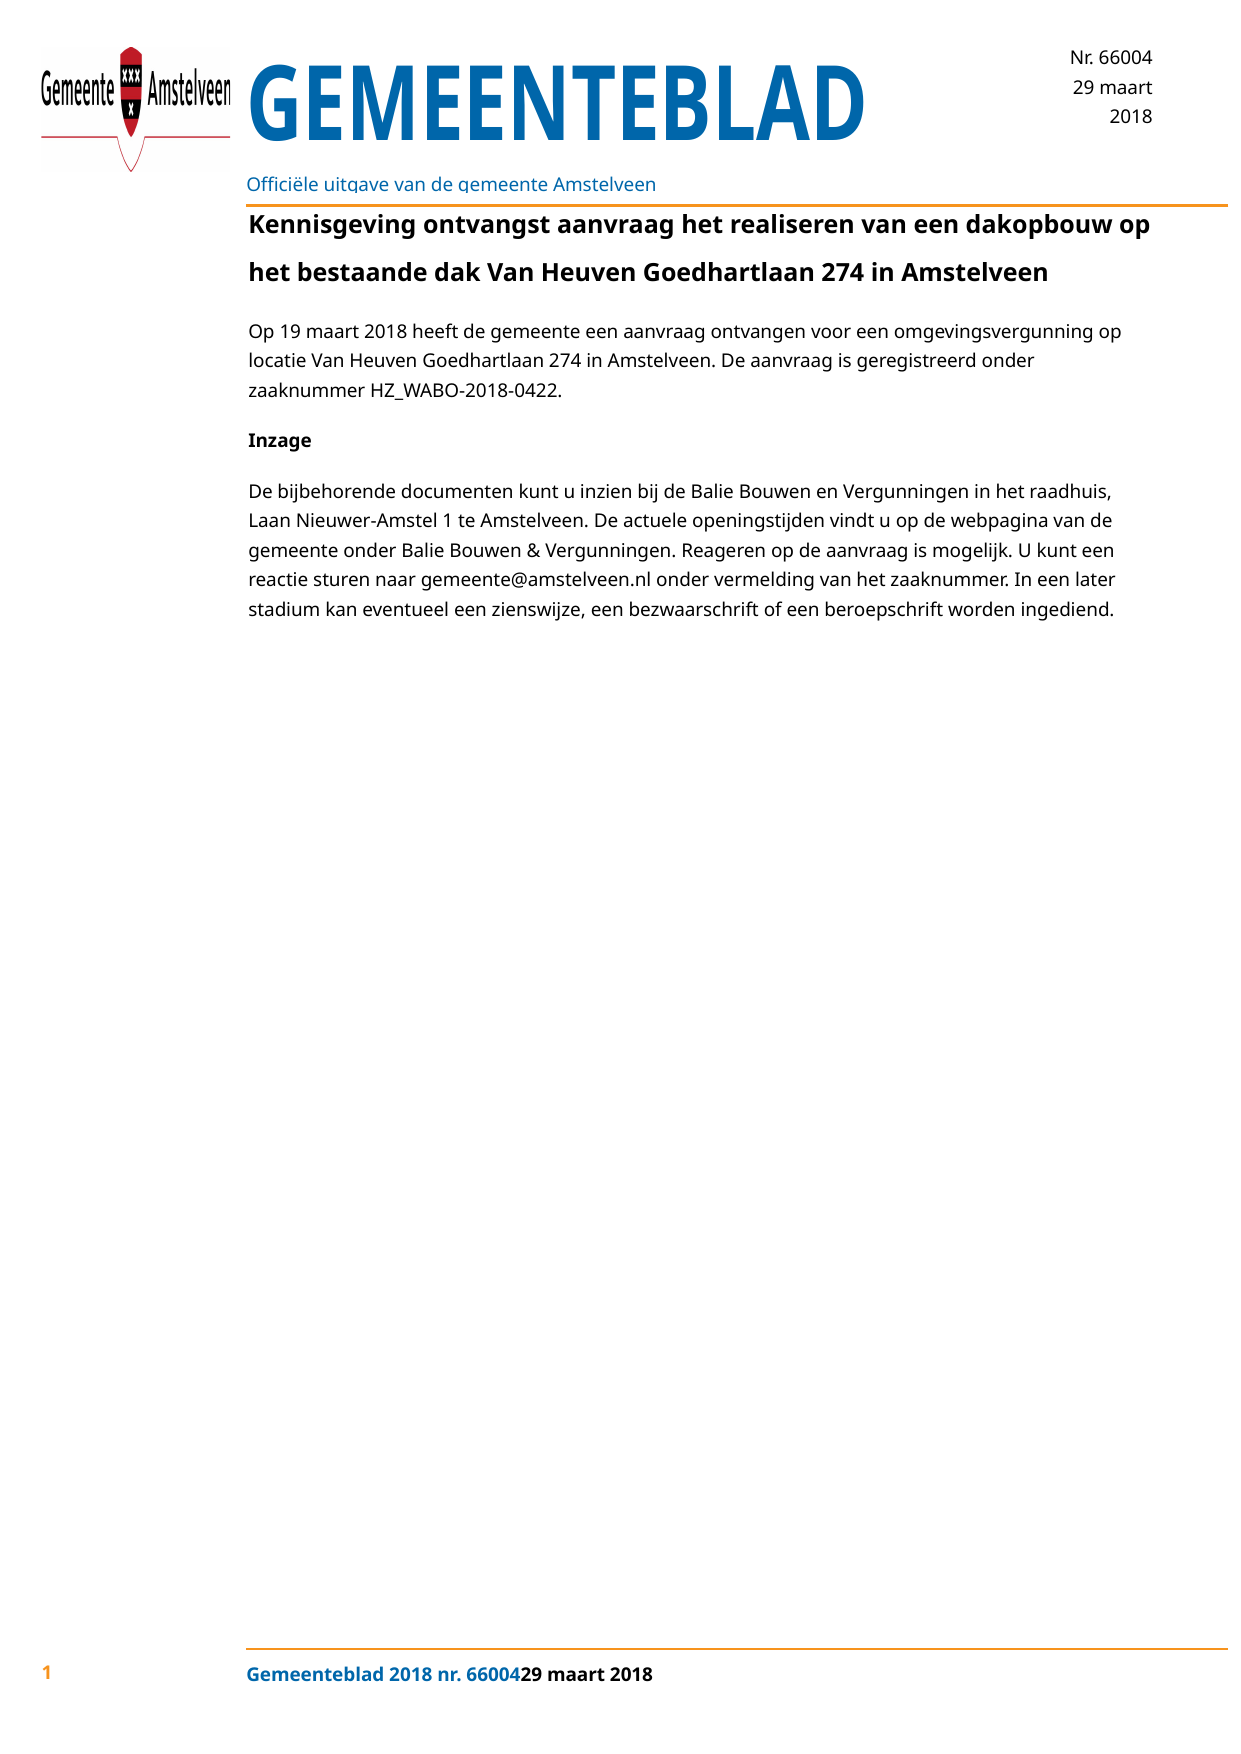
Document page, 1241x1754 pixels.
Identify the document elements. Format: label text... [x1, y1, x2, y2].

text Kennisgeving ontvangst aanvraag het realiseren van een dakopbouw op het bestaande dak Van Heuven Goedhartlaan 274 in Amstelveen [248, 207, 1152, 288]
text Inzage [248, 427, 1152, 453]
text De bijbehorende documenten kunt u inzien bij de Balie Bouwen en Vergunningen in het raadhuis, Laan Nieuwer-Amstel 1 te Amstelveen. De actuele openingstijden vindt u op de webpagina van de gemeente onder Balie Bouwen & Vergunningen. Reageren op de aanvraag is mogelijk. U kunt een reactie sturen naar gemeente@amstelveen.nl onder vermelding van het zaaknummer. In een later stadium kan eventueel een zienswijze, een bezwaarschrift of een beroepschrift worden ingediend. [248, 478, 1152, 622]
picture [41, 47, 231, 172]
text Op 19 maart 2018 heeft de gemeente een aanvraag ontvangen voor een omgevingsvergunning op locatie Van Heuven Goedhartlaan 274 in Amstelveen. De aanvraag is geregistreerd onder zaaknummer HZ_WABO-2018-0422. [248, 318, 1152, 403]
